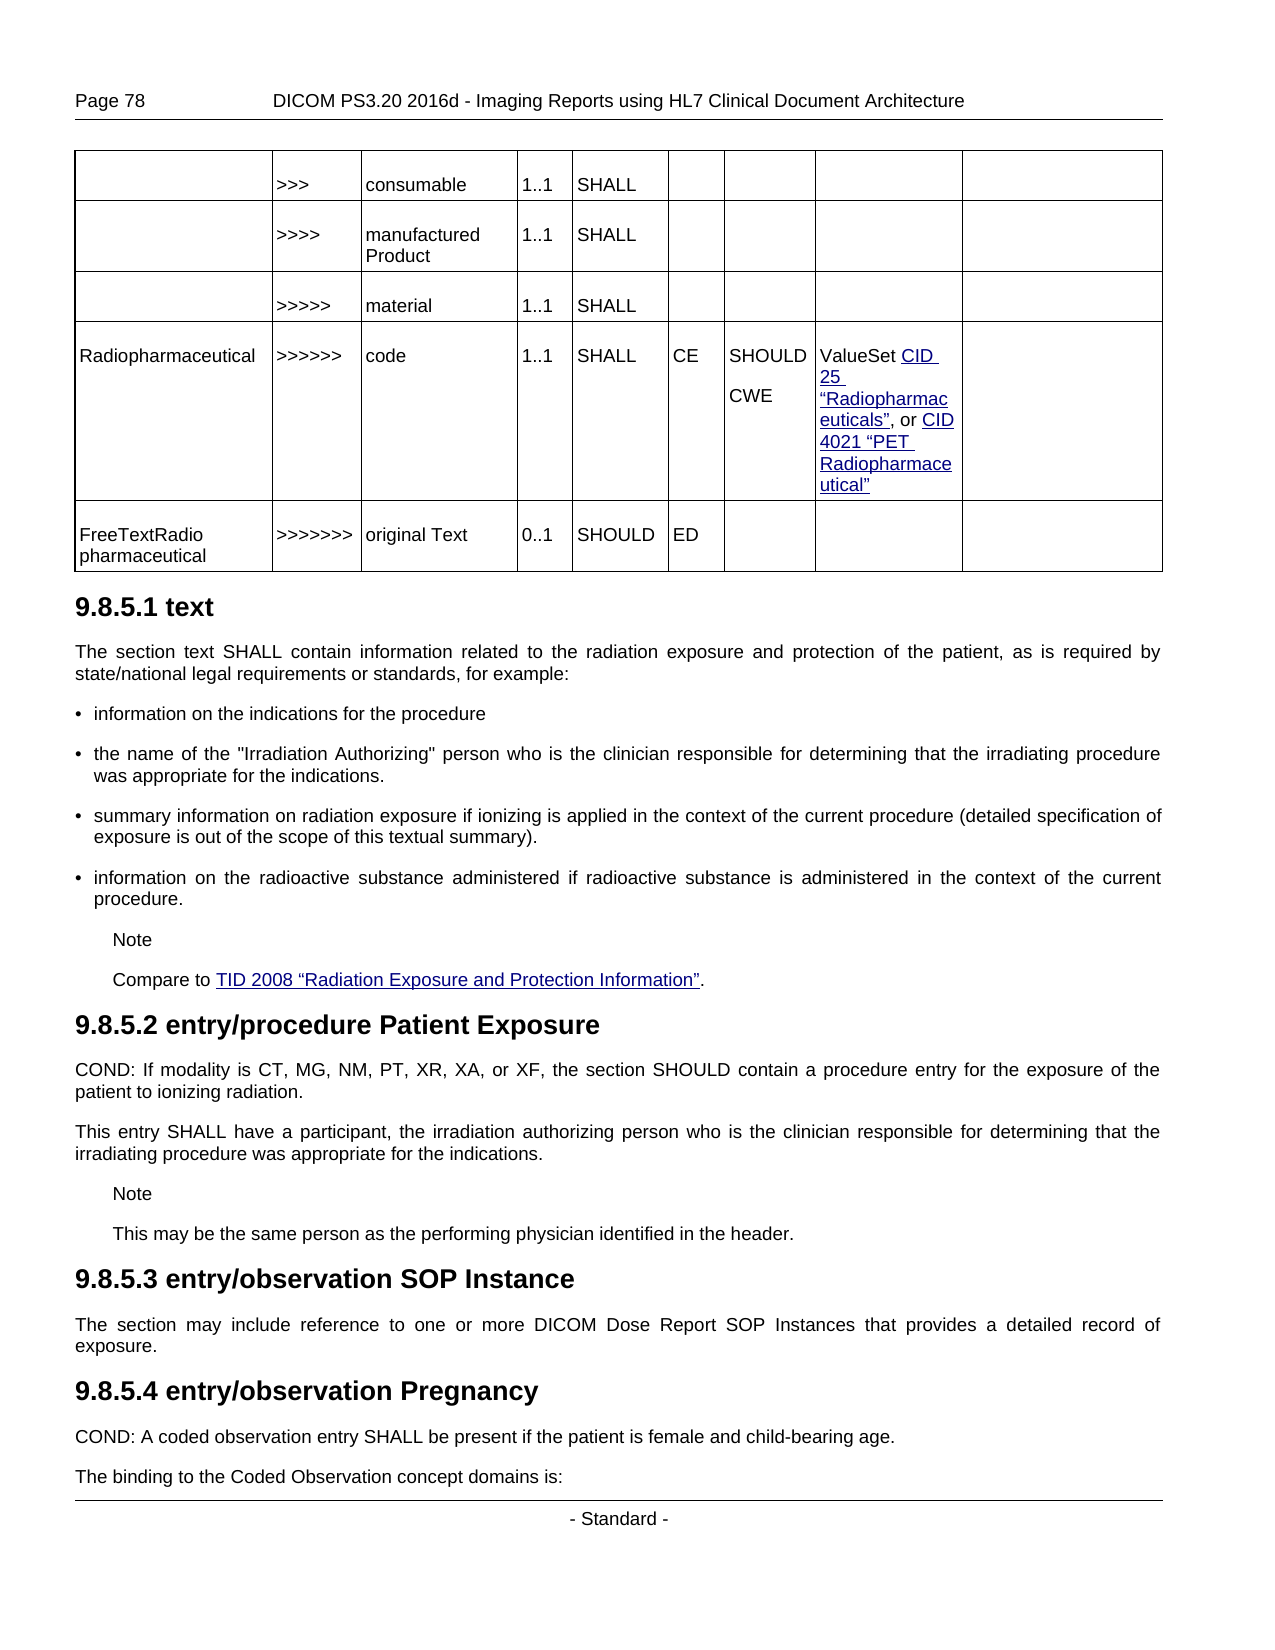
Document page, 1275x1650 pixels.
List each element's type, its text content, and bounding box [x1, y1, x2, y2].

table_cell code [362, 322, 517, 500]
table_cell [816, 501, 962, 571]
table_cell [725, 272, 815, 321]
table_cell SHALL [573, 272, 668, 321]
table_cell >>>>> [273, 272, 361, 321]
table_cell [76, 151, 272, 200]
text The section text SHALL contain information related to the radiation exposure and protection of the patient, as is required by state/national legal requirements or standards, for example: [75, 641, 1162, 684]
table_cell [816, 201, 962, 271]
table_cell [669, 272, 724, 321]
text This entry SHALL have a participant, the irradiation authorizing person who is the clinician responsible for determining that the irradiating procedure was appropriate for the indications. [75, 1121, 1162, 1164]
table_cell SHOULD [573, 501, 668, 571]
text COND: If modality is CT, MG, NM, PT, XR, XA, or XF, the section SHOULD contain a procedure entry for the exposure of the patient to ionizing radiation. [75, 1059, 1162, 1102]
table_cell 1..1 [518, 201, 572, 271]
text 9.8.5.2 entry/procedure Patient Exposure [75, 1009, 1162, 1040]
table_cell ValueSet CID 25 “Radiopharmaceuticals”, or CID 4021 “PET Radiopharmaceutical” [816, 322, 962, 500]
table_cell >>> [273, 151, 361, 200]
table_cell [76, 201, 272, 271]
table_cell 1..1 [518, 151, 572, 200]
table_cell original Text [362, 501, 517, 571]
table_cell >>>>>> [273, 322, 361, 500]
table_cell [725, 201, 815, 271]
table_cell SHALL [573, 151, 668, 200]
table_cell CE [669, 322, 724, 500]
table_cell [725, 151, 815, 200]
table_cell [669, 201, 724, 271]
table_cell [816, 272, 962, 321]
table_cell [963, 322, 1162, 500]
table_cell ED [669, 501, 724, 571]
table_cell Free​Text​Radio​pharmaceutical [76, 501, 272, 571]
table_cell [725, 501, 815, 571]
text Compare to TID 2008 “Radiation Exposure and Protection Information”. [112, 969, 1125, 990]
list information on the radioactive substance administered if radioactive substance is administered in the context of the current procedure. [75, 867, 1162, 910]
text 9.8.5.3 entry/observation SOP Instance [75, 1263, 1162, 1295]
table_cell SHALL [573, 322, 668, 500]
list summary information on radiation exposure if ionizing is applied in the context of the current procedure (detailed specification of exposure is out of the scope of this textual summary). [75, 805, 1162, 848]
text COND: A coded observation entry SHALL be present if the patient is female and child-bearing age. [75, 1425, 1162, 1447]
text This may be the same person as the performing physician identified in the header. [112, 1223, 1125, 1245]
table_cell [963, 272, 1162, 321]
table_cell 0..1 [518, 501, 572, 571]
table_cell [963, 151, 1162, 200]
table_cell [816, 151, 962, 200]
text Note [112, 928, 1125, 950]
list the name of the "Irradiation Authorizing" person who is the clinician responsible for determining that the irradiating procedure was appropriate for the indications. [75, 743, 1162, 786]
table_cell SHOULD CWE [725, 322, 815, 500]
table_cell SHALL [573, 201, 668, 271]
table_cell [963, 501, 1162, 571]
table_cell manufactured​Product [362, 201, 517, 271]
table_cell >>>> [273, 201, 361, 271]
table_cell [963, 201, 1162, 271]
text 9.8.5.4 entry/observation Pregnancy [75, 1375, 1162, 1407]
table_cell 1..1 [518, 322, 572, 500]
table_cell [76, 272, 272, 321]
text 9.8.5.1 text [75, 591, 1162, 622]
text Note [112, 1183, 1125, 1204]
table_cell 1..1 [518, 272, 572, 321]
table_cell material [362, 272, 517, 321]
table_cell consumable [362, 151, 517, 200]
table_cell [669, 151, 724, 200]
list information on the indications for the procedure [75, 703, 1162, 724]
table_cell Radio​pharmaceutical [76, 322, 272, 500]
text The section may include reference to one or more DICOM Dose Report SOP Instances that provides a detailed record of exposure. [75, 1313, 1162, 1357]
text The binding to the Coded Observation concept domains is: [75, 1466, 1162, 1487]
table_cell >>>>>>> [273, 501, 361, 571]
